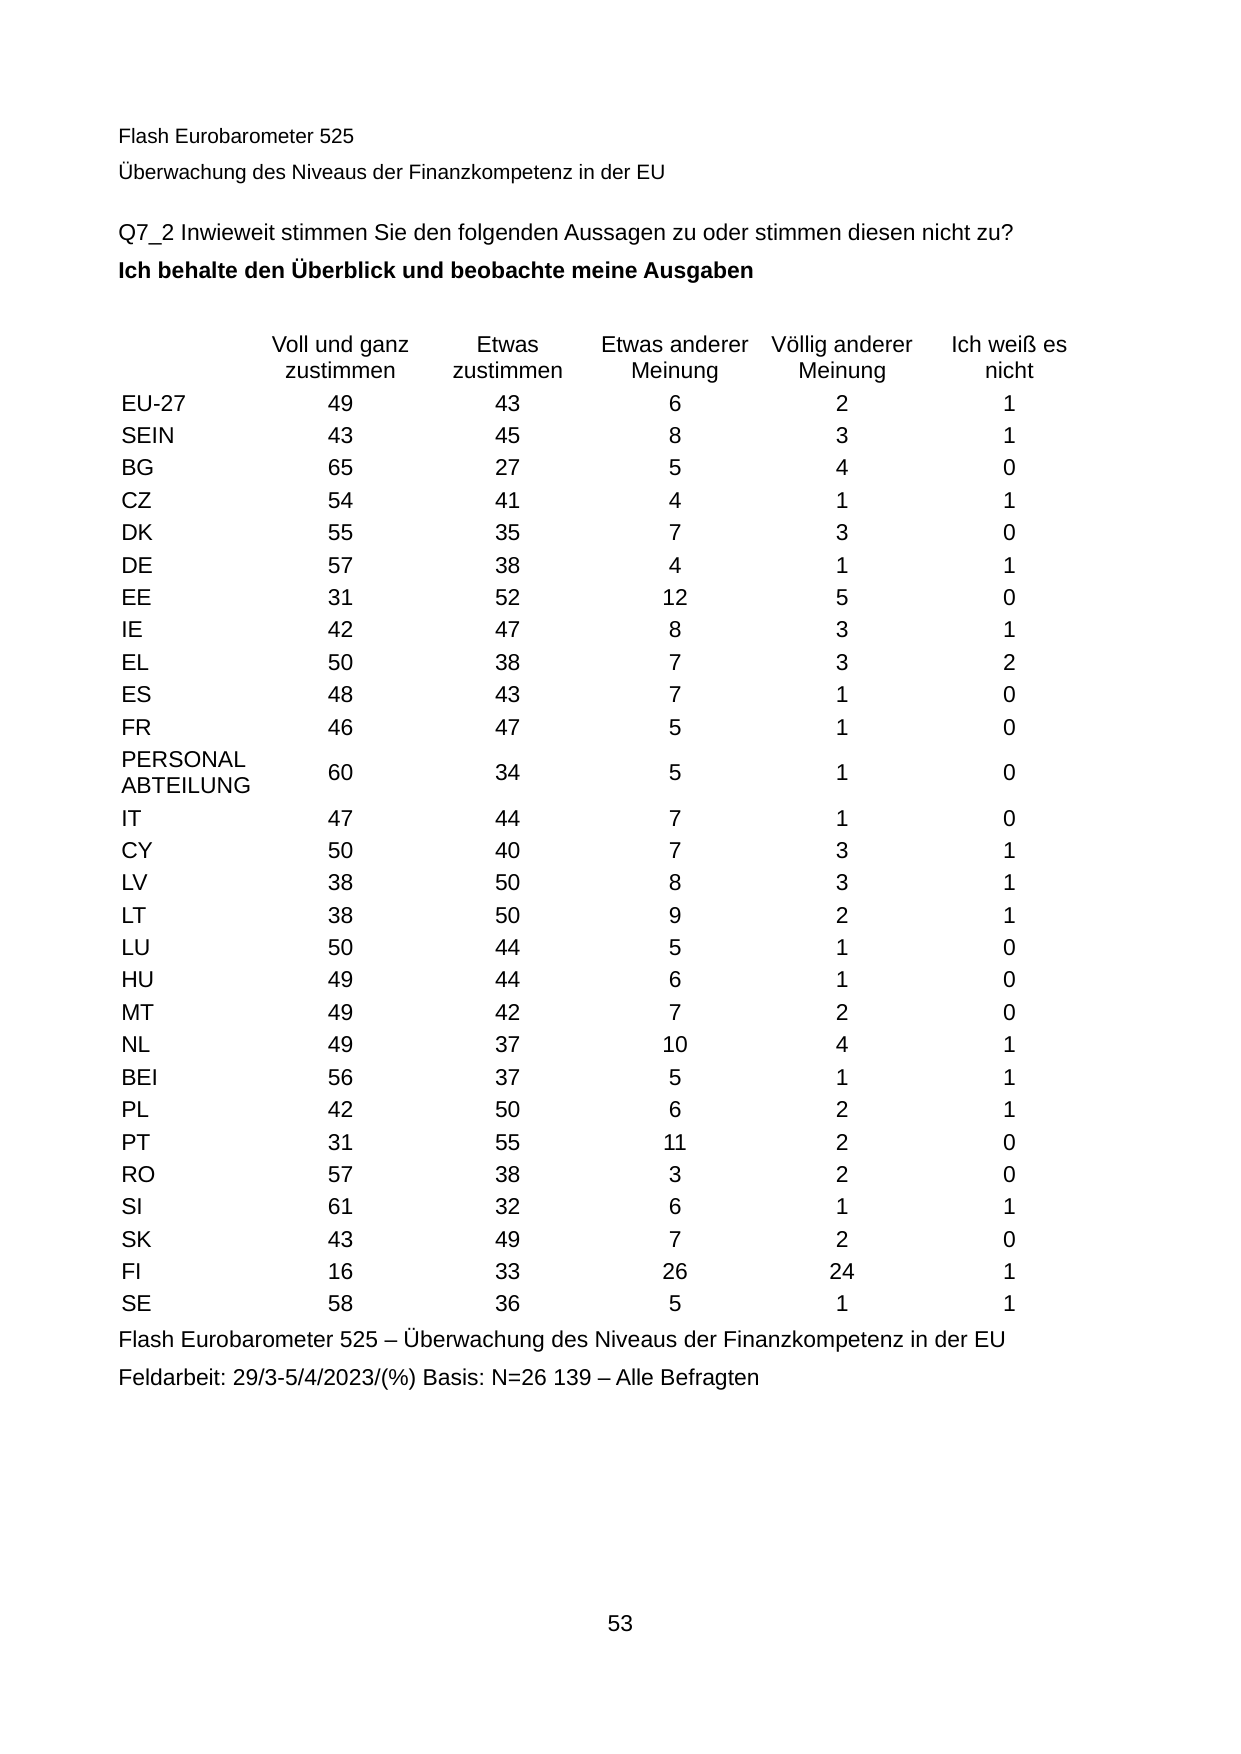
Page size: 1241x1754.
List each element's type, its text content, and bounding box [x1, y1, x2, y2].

table_cell 2 [758, 1158, 926, 1190]
table_cell SE [118, 1288, 257, 1320]
table_cell DK [118, 516, 257, 548]
table_cell 47 [424, 711, 591, 743]
table_cell 9 [591, 899, 758, 931]
table_cell 8 [591, 613, 758, 646]
table_cell 50 [424, 1093, 591, 1125]
table_cell 1 [926, 613, 1093, 646]
table_cell 0 [926, 1125, 1093, 1158]
table_cell 0 [926, 711, 1093, 743]
table_cell 56 [257, 1061, 424, 1093]
table_cell 4 [591, 484, 758, 516]
table_cell 47 [424, 613, 591, 646]
table_cell 2 [758, 899, 926, 931]
table_cell 1 [758, 1190, 926, 1223]
table_cell 36 [424, 1288, 591, 1320]
table_cell 2 [758, 1223, 926, 1255]
table_cell 50 [424, 866, 591, 899]
text Ich behalte den Überblick und beobachte meine Ausgaben [118, 257, 1122, 284]
table_cell 43 [257, 419, 424, 451]
table_cell 57 [257, 1158, 424, 1190]
table_cell 61 [257, 1190, 424, 1223]
table_cell 3 [758, 834, 926, 866]
text Q7_2 Inwieweit stimmen Sie den folgenden Aussagen zu oder stimmen diesen nicht zu? [118, 219, 1122, 246]
table_cell LU [118, 931, 257, 963]
table_cell 31 [257, 581, 424, 613]
table_cell 32 [424, 1190, 591, 1223]
table_cell 41 [424, 484, 591, 516]
table_cell 6 [591, 1093, 758, 1125]
table_cell 49 [257, 1028, 424, 1061]
table_cell 2 [926, 646, 1093, 678]
table_header Ich weiß es nicht [926, 328, 1093, 387]
table_cell 0 [926, 678, 1093, 711]
table_cell 50 [257, 931, 424, 963]
table_cell 7 [591, 801, 758, 834]
table_cell 3 [758, 866, 926, 899]
table_cell 1 [926, 899, 1093, 931]
table_cell 52 [424, 581, 591, 613]
table_cell PL [118, 1093, 257, 1125]
table_header Völlig anderer Meinung [758, 328, 926, 387]
table_cell 1 [926, 549, 1093, 581]
table_cell 1 [758, 964, 926, 996]
table_cell 50 [257, 834, 424, 866]
table_cell 0 [926, 1223, 1093, 1255]
table_cell HU [118, 964, 257, 996]
table_cell 37 [424, 1061, 591, 1093]
table_cell 1 [926, 866, 1093, 899]
table_cell 0 [926, 451, 1093, 484]
table_cell 46 [257, 711, 424, 743]
table_cell 43 [424, 678, 591, 711]
table_cell 42 [257, 1093, 424, 1125]
table_cell 1 [926, 1028, 1093, 1061]
table_cell 0 [926, 801, 1093, 834]
table_cell SK [118, 1223, 257, 1255]
table_cell 2 [758, 1093, 926, 1125]
table_cell 0 [926, 996, 1093, 1028]
table_cell 40 [424, 834, 591, 866]
table_cell 49 [257, 964, 424, 996]
table_cell SEIN [118, 419, 257, 451]
table_cell 6 [591, 1190, 758, 1223]
table_cell 8 [591, 419, 758, 451]
table_cell NL [118, 1028, 257, 1061]
table_cell 1 [926, 1288, 1093, 1320]
table_cell 5 [591, 931, 758, 963]
table_cell 43 [424, 387, 591, 419]
table_header Etwas anderer Meinung [591, 328, 758, 387]
table_cell 12 [591, 581, 758, 613]
table_cell CZ [118, 484, 257, 516]
table_cell 1 [758, 743, 926, 801]
table_cell 1 [926, 419, 1093, 451]
table_cell 49 [424, 1223, 591, 1255]
table_cell 57 [257, 549, 424, 581]
table_cell SI [118, 1190, 257, 1223]
table_cell 0 [926, 964, 1093, 996]
table_cell LV [118, 866, 257, 899]
table_cell 2 [758, 996, 926, 1028]
table_cell 0 [926, 931, 1093, 963]
table_cell 33 [424, 1255, 591, 1287]
table_cell 5 [591, 451, 758, 484]
table_cell FI [118, 1255, 257, 1287]
table_cell EL [118, 646, 257, 678]
table_cell 1 [926, 1190, 1093, 1223]
table_cell BEI [118, 1061, 257, 1093]
table_cell 0 [926, 1158, 1093, 1190]
table_cell RO [118, 1158, 257, 1190]
table_cell 16 [257, 1255, 424, 1287]
table_cell 58 [257, 1288, 424, 1320]
text Flash Eurobarometer 525 – Überwachung des Niveaus der Finanzkompetenz in der EU [118, 1326, 1122, 1352]
table_cell 44 [424, 801, 591, 834]
table_cell 2 [758, 1125, 926, 1158]
table_cell 44 [424, 964, 591, 996]
table_header Etwas zustimmen [424, 328, 591, 387]
table_cell 34 [424, 743, 591, 801]
table_cell 50 [424, 899, 591, 931]
table_cell 5 [591, 1288, 758, 1320]
table_cell FR [118, 711, 257, 743]
table_cell 10 [591, 1028, 758, 1061]
table_cell 26 [591, 1255, 758, 1287]
table_cell 1 [758, 549, 926, 581]
table_cell 1 [926, 1093, 1093, 1125]
table_cell 35 [424, 516, 591, 548]
table_cell 1 [758, 1288, 926, 1320]
table_cell 1 [758, 711, 926, 743]
table_cell 38 [257, 899, 424, 931]
table_cell 0 [926, 743, 1093, 801]
table_cell 38 [424, 646, 591, 678]
table_cell 48 [257, 678, 424, 711]
table_cell 4 [758, 451, 926, 484]
table_cell 7 [591, 646, 758, 678]
table_cell 1 [758, 484, 926, 516]
table_cell 3 [758, 613, 926, 646]
table_cell 47 [257, 801, 424, 834]
table_cell MT [118, 996, 257, 1028]
table_cell 55 [257, 516, 424, 548]
table_cell 1 [926, 387, 1093, 419]
table_cell 37 [424, 1028, 591, 1061]
table_cell 7 [591, 516, 758, 548]
table_cell 1 [926, 834, 1093, 866]
table_cell 54 [257, 484, 424, 516]
table_cell 38 [424, 549, 591, 581]
table_cell 3 [758, 419, 926, 451]
table_cell 50 [257, 646, 424, 678]
table_cell 1 [926, 484, 1093, 516]
table_cell 42 [257, 613, 424, 646]
table_cell 7 [591, 678, 758, 711]
table_cell IT [118, 801, 257, 834]
table_cell 3 [758, 646, 926, 678]
table_cell 38 [424, 1158, 591, 1190]
table_cell 5 [758, 581, 926, 613]
text Feldarbeit: 29/3-5/4/2023/(%) Basis: N=26 139 – Alle Befragten [118, 1364, 1122, 1390]
table_header [118, 328, 257, 387]
table_cell 7 [591, 1223, 758, 1255]
table_cell 1 [758, 931, 926, 963]
table_header Voll und ganz zustimmen [257, 328, 424, 387]
table_cell 49 [257, 996, 424, 1028]
table_cell EU-27 [118, 387, 257, 419]
table_cell BG [118, 451, 257, 484]
table_cell 11 [591, 1125, 758, 1158]
table_cell 7 [591, 834, 758, 866]
table_cell 38 [257, 866, 424, 899]
table_cell 1 [758, 1061, 926, 1093]
table_cell 65 [257, 451, 424, 484]
table_cell 49 [257, 387, 424, 419]
table_cell 7 [591, 996, 758, 1028]
table_cell EE [118, 581, 257, 613]
table_cell 24 [758, 1255, 926, 1287]
table_cell 6 [591, 387, 758, 419]
table_cell 3 [758, 516, 926, 548]
table_cell 31 [257, 1125, 424, 1158]
table_cell 42 [424, 996, 591, 1028]
table_cell 1 [926, 1061, 1093, 1093]
table_cell 45 [424, 419, 591, 451]
table_cell 60 [257, 743, 424, 801]
table_cell 27 [424, 451, 591, 484]
table_cell LT [118, 899, 257, 931]
table_cell PERSONALABTEILUNG [118, 743, 257, 801]
table_cell 5 [591, 743, 758, 801]
table_cell 8 [591, 866, 758, 899]
table_cell 4 [591, 549, 758, 581]
table_cell 0 [926, 516, 1093, 548]
table_cell 3 [591, 1158, 758, 1190]
table_cell 0 [926, 581, 1093, 613]
table_cell 55 [424, 1125, 591, 1158]
table_cell 1 [926, 1255, 1093, 1287]
table_cell PT [118, 1125, 257, 1158]
table_cell 44 [424, 931, 591, 963]
table_cell 5 [591, 1061, 758, 1093]
table_cell DE [118, 549, 257, 581]
table_cell 1 [758, 801, 926, 834]
table_cell 4 [758, 1028, 926, 1061]
table_cell 5 [591, 711, 758, 743]
table_cell 6 [591, 964, 758, 996]
table_cell 1 [758, 678, 926, 711]
table_cell IE [118, 613, 257, 646]
table_cell ES [118, 678, 257, 711]
table_cell 43 [257, 1223, 424, 1255]
table_cell CY [118, 834, 257, 866]
table_cell 2 [758, 387, 926, 419]
